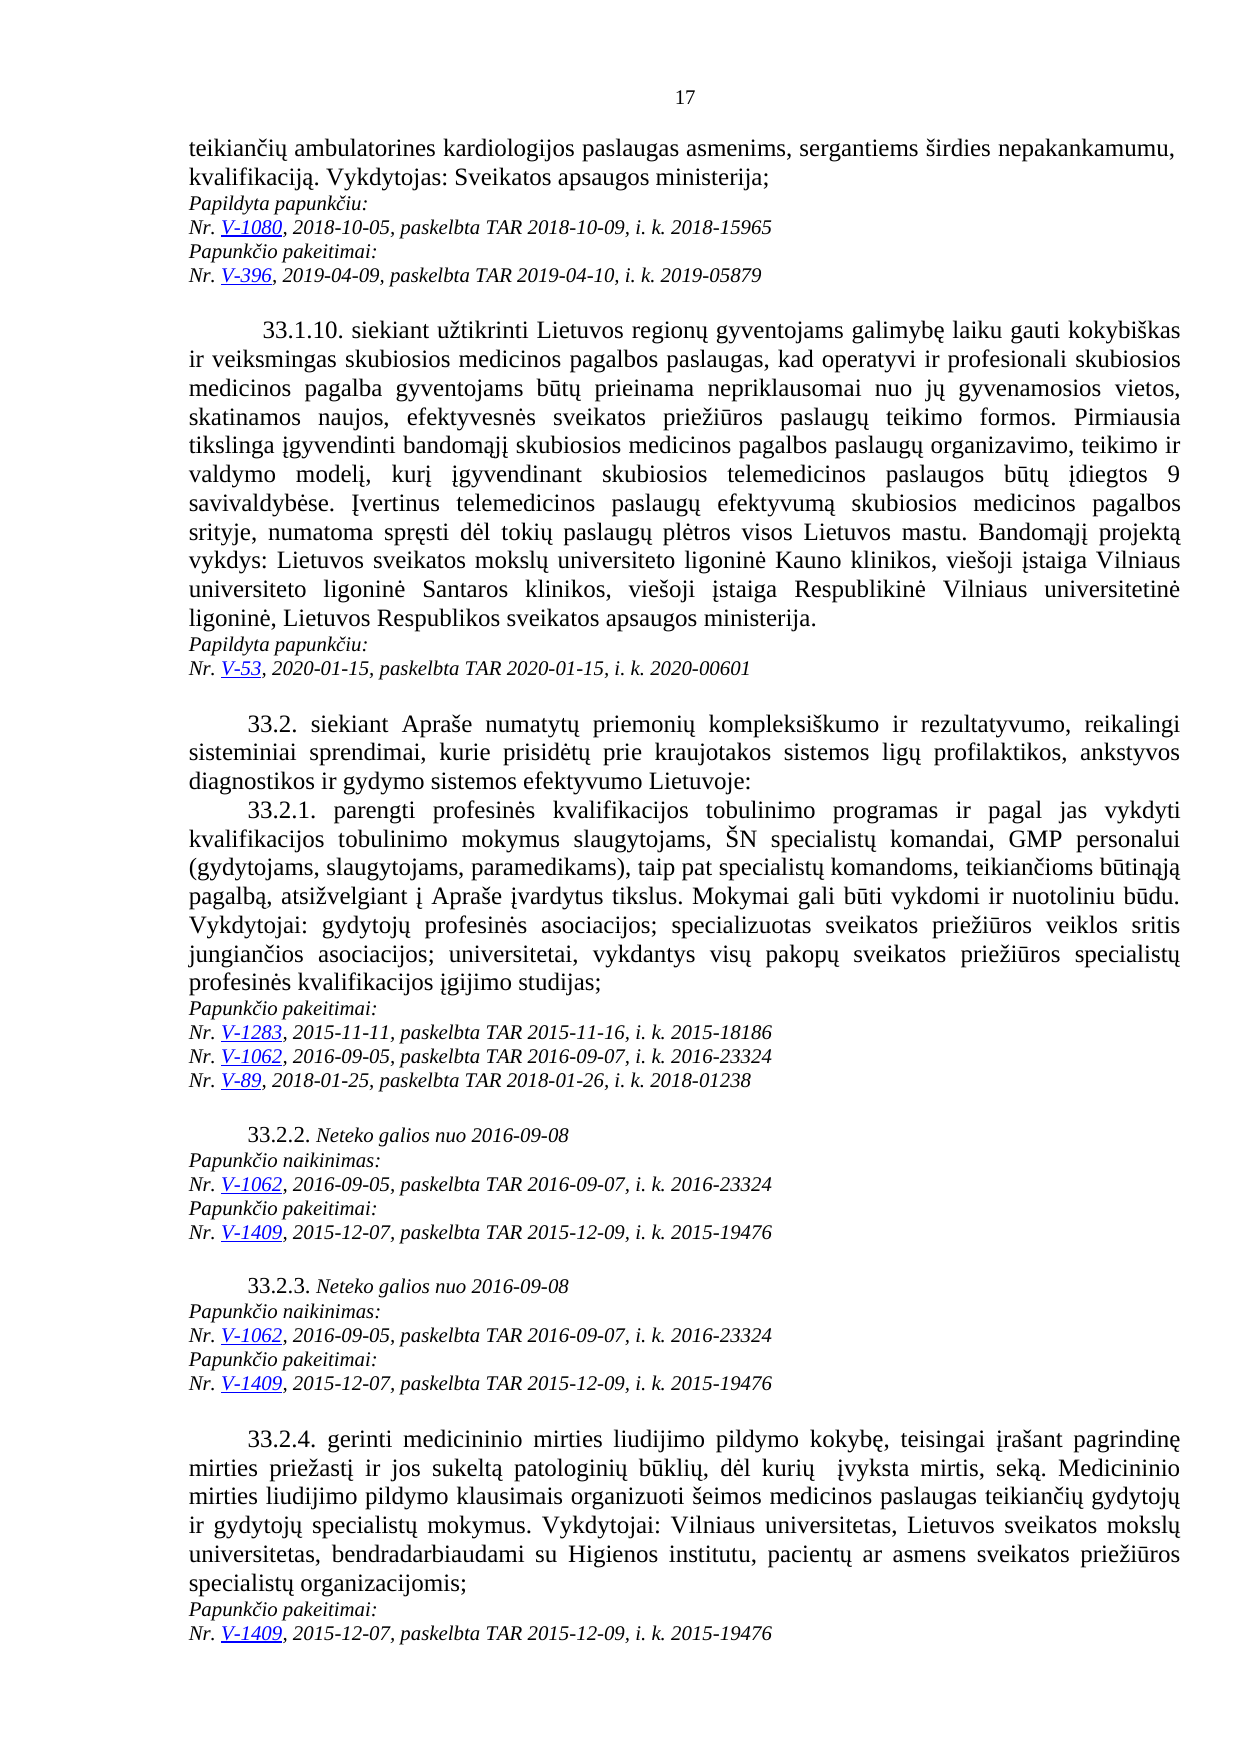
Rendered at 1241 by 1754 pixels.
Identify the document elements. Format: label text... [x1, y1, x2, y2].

text Nr. V-1409, 2015-12-07, paskelbta TAR 2015-12-09, i. k. 2015-19476 [188, 1371, 1181, 1395]
text Papunkčio naikinimas: [188, 1299, 1181, 1323]
text 33.2.3. Neteko galios nuo 2016-09-08 [188, 1273, 1181, 1299]
text 33.2. siekiant Apraše numatytų priemonių kompleksiškumo ir rezultatyvumo, reikalingi sisteminiai sprendimai, kurie prisidėtų prie kraujotakos sistemos ligų profilaktikos, ankstyvos diagnostikos ir gydymo sistemos efektyvumo Lietuvoje: [188, 709, 1181, 795]
text Nr. V-1409, 2015-12-07, paskelbta TAR 2015-12-09, i. k. 2015-19476 [188, 1220, 1181, 1244]
text Nr. V-53, 2020-01-15, paskelbta TAR 2020-01-15, i. k. 2020-00601 [188, 656, 1181, 680]
text Nr. V-1283, 2015-11-11, paskelbta TAR 2015-11-16, i. k. 2015-18186 [188, 1020, 1181, 1044]
text Papunkčio pakeitimai: [188, 1196, 1181, 1220]
text Papildyta papunkčiu: [188, 191, 1181, 215]
text teikiančių ambulatorines kardiologijos paslaugas asmenims, sergantiems širdies nepakankamumu, kvalifikaciją. Vykdytojas: Sveikatos apsaugos ministerija; [188, 133, 1175, 191]
text Nr. V-1062, 2016-09-05, paskelbta TAR 2016-09-07, i. k. 2016-23324 [188, 1172, 1181, 1196]
text Nr. V-1062, 2016-09-05, paskelbta TAR 2016-09-07, i. k. 2016-23324 [188, 1044, 1181, 1068]
text 33.1.10. siekiant užtikrinti Lietuvos regionų gyventojams galimybę laiku gauti kokybiškas ir veiksmingas skubiosios medicinos pagalbos paslaugas, kad operatyvi ir profesionali skubiosios medicinos pagalba gyventojams būtų prieinama nepriklausomai nuo jų gyvenamosios vietos, skatinamos naujos, efektyvesnės sveikatos priežiūros paslaugų teikimo formos. Pirmiausia tikslinga įgyvendinti bandomąjį skubiosios medicinos pagalbos paslaugų organizavimo, teikimo ir valdymo modelį, kurį įgyvendinant skubiosios telemedicinos paslaugos būtų įdiegtos 9 savivaldybėse. Įvertinus telemedicinos paslaugų efektyvumą skubiosios medicinos pagalbos srityje, numatoma spręsti dėl tokių paslaugų plėtros visos Lietuvos mastu. Bandomąjį projektą vykdys: Lietuvos sveikatos mokslų universiteto ligoninė Kauno klinikos, viešoji įstaiga Vilniaus universiteto ligoninė Santaros klinikos, viešoji įstaiga Respublikinė Vilniaus universitetinė ligoninė, Lietuvos Respublikos sveikatos apsaugos ministerija. [188, 316, 1181, 632]
text Papunkčio pakeitimai: [188, 1596, 1181, 1621]
text Nr. V-396, 2019-04-09, paskelbta TAR 2019-04-10, i. k. 2019-05879 [188, 263, 1181, 287]
text Nr. V-1062, 2016-09-05, paskelbta TAR 2016-09-07, i. k. 2016-23324 [188, 1323, 1181, 1347]
text 33.2.2. Neteko galios nuo 2016-09-08 [188, 1121, 1181, 1148]
text 33.2.4. gerinti medicininio mirties liudijimo pildymo kokybę, teisingai įrašant pagrindinę mirties priežastį ir jos sukeltą patologinių būklių, dėl kurių įvyksta mirtis, seką. Medicininio mirties liudijimo pildymo klausimais organizuoti šeimos medicinos paslaugas teikiančių gydytojų ir gydytojų specialistų mokymus. Vykdytojai: Vilniaus universitetas, Lietuvos sveikatos mokslų universitetas, bendradarbiaudami su Higienos institutu, pacientų ar asmens sveikatos priežiūros specialistų organizacijomis; [188, 1424, 1181, 1596]
text Papildyta papunkčiu: [188, 632, 1181, 656]
text Papunkčio naikinimas: [188, 1148, 1181, 1172]
text Nr. V-1409, 2015-12-07, paskelbta TAR 2015-12-09, i. k. 2015-19476 [188, 1621, 1181, 1644]
text Papunkčio pakeitimai: [188, 996, 1181, 1020]
text Nr. V-1080, 2018-10-05, paskelbta TAR 2018-10-09, i. k. 2018-15965 [188, 215, 1181, 239]
text Papunkčio pakeitimai: [188, 1347, 1181, 1371]
text Nr. V-89, 2018-01-25, paskelbta TAR 2018-01-26, i. k. 2018-01238 [188, 1068, 1181, 1092]
text Papunkčio pakeitimai: [188, 239, 1181, 263]
text 33.2.1. parengti profesinės kvalifikacijos tobulinimo programas ir pagal jas vykdyti kvalifikacijos tobulinimo mokymus slaugytojams, ŠN specialistų komandai, GMP personalui (gydytojams, slaugytojams, paramedikams), taip pat specialistų komandoms, teikiančioms būtinąją pagalbą, atsižvelgiant į Apraše įvardytus tikslus. Mokymai gali būti vykdomi ir nuotoliniu būdu. Vykdytojai: gydytojų profesinės asociacijos; specializuotas sveikatos priežiūros veiklos sritis jungiančios asociacijos; universitetai, vykdantys visų pakopų sveikatos priežiūros specialistų profesinės kvalifikacijos įgijimo studijas; [188, 795, 1181, 996]
